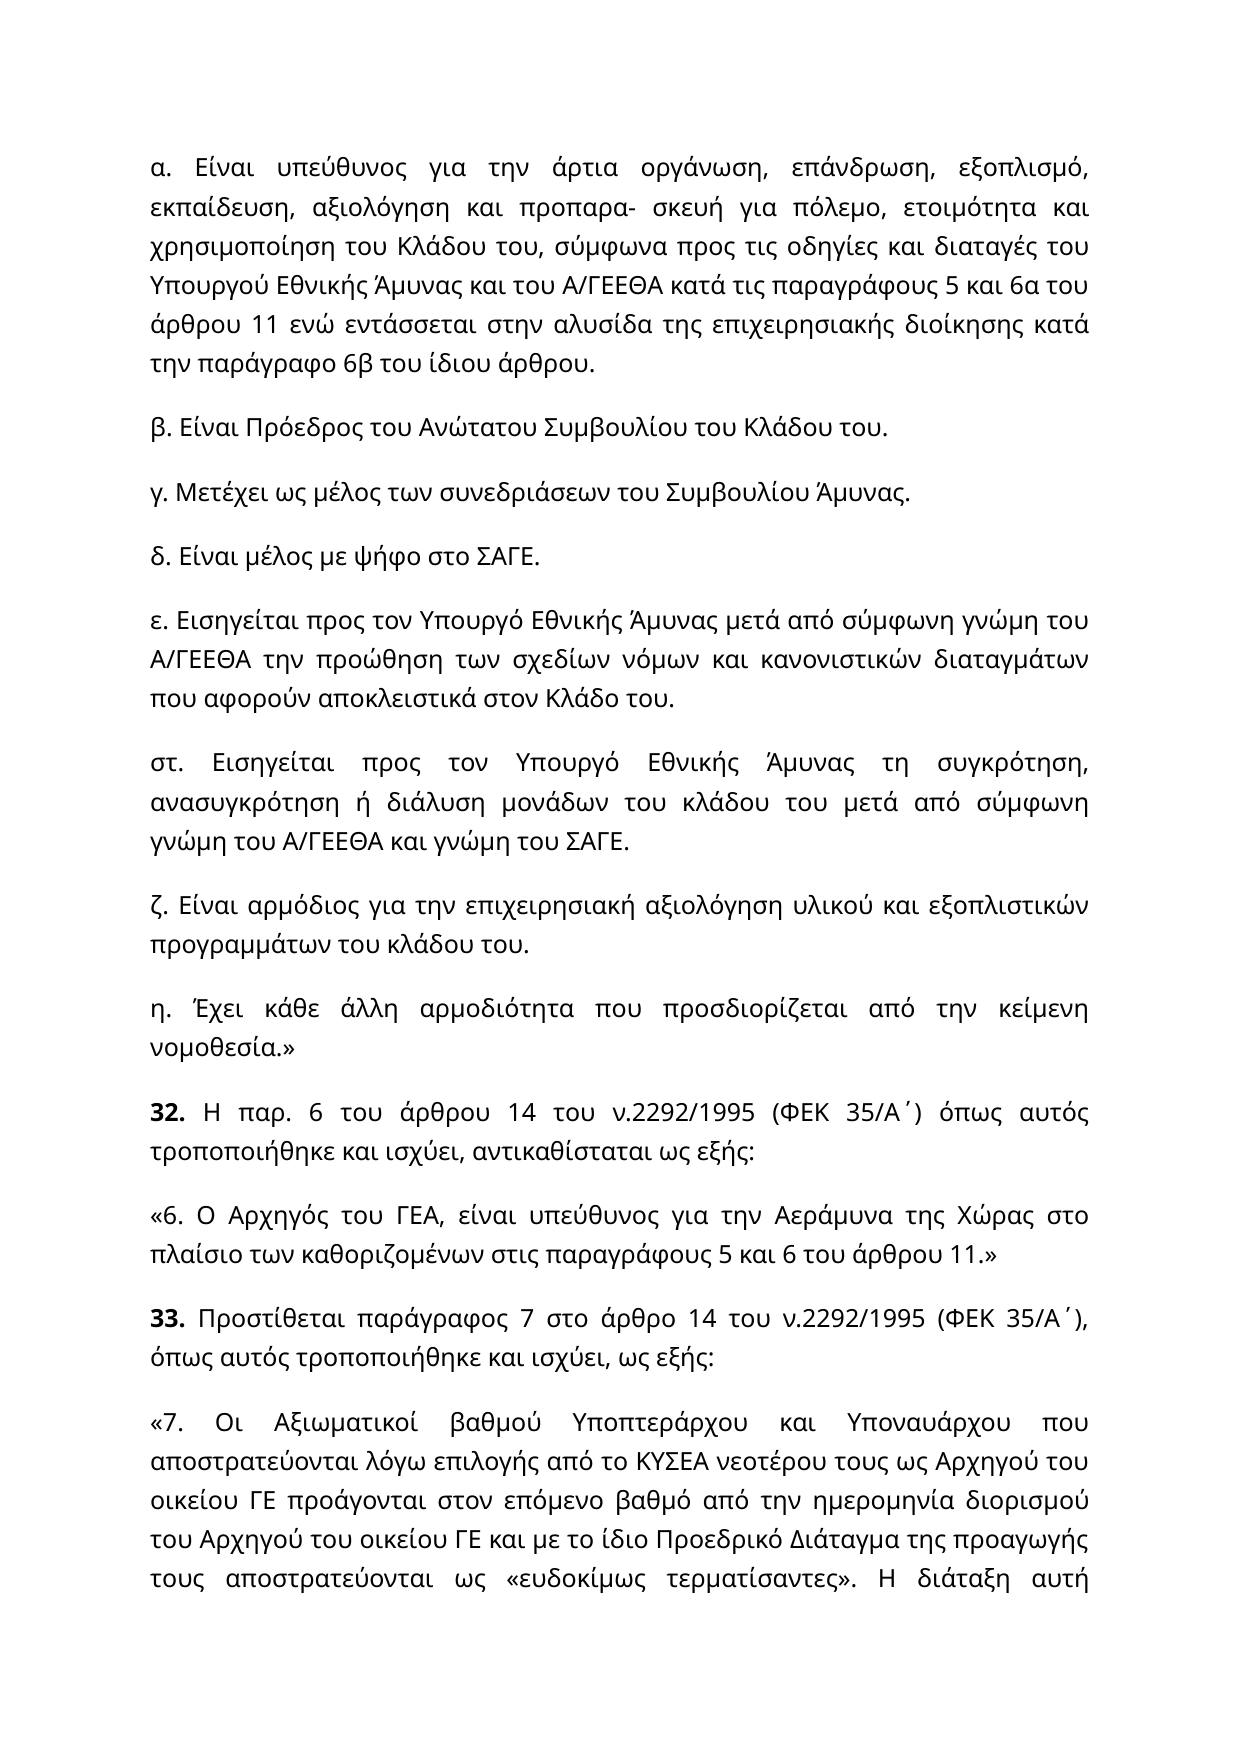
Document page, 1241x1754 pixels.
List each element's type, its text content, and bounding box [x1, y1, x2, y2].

text γ. Μετέχει ως μέλος των συνεδριάσεων του Συμβουλίου Άμυνας. [150, 474, 1090, 508]
text ζ. Είναι αρμόδιος για την επιχειρησιακή αξιολόγηση υλικού και εξοπλιστικών προγραμμάτων του κλάδου του. [150, 887, 1090, 961]
text η. Έχει κάθε άλλη αρμοδιότητα που προσδιορίζεται από την κείμενη νομοθεσία.» [150, 991, 1090, 1064]
text 33. Προστίθεται παράγραφος 7 στο άρθρο 14 του ν.2292/1995 (ΦΕΚ 35/Α΄), όπως αυτός τροποποιήθηκε και ισχύει, ως εξής: [150, 1301, 1090, 1374]
text στ. Εισηγείται προς τον Υπουργό Εθνικής Άμυνας τη συγκρότηση, ανασυγκρότηση ή διάλυση μονάδων του κλάδου του μετά από σύμφωνη γνώμη του Α/ΓΕΕΘΑ και γνώμη του ΣΑΓΕ. [150, 745, 1090, 857]
text «6. Ο Αρχηγός του ΓΕΑ, είναι υπεύθυνος για την Αεράμυνα της Χώρας στο πλαίσιο των καθοριζομένων στις παραγράφους 5 και 6 του άρθρου 11.» [150, 1197, 1090, 1271]
text «7. Οι Αξιωματικοί βαθμού Υποπτεράρχου και Υποναυάρχου που αποστρατεύονται λόγω επιλογής από το ΚΥΣΕΑ νεοτέρου τους ως Αρχηγού του οικείου ΓΕ προάγονται στον επόμενο βαθμό από την ημερομηνία διορισμού του Αρχηγού του οικείου ΓΕ και με το ίδιο Προεδρικό Διάταγμα της προαγωγής τους αποστρατεύονται ως «ευδοκίμως τερματίσαντες». Η διάταξη αυτή [150, 1404, 1090, 1595]
text ε. Εισηγείται προς τον Υπουργό Εθνικής Άμυνας μετά από σύμφωνη γνώμη του Α/ΓΕΕΘΑ την προώθηση των σχεδίων νόμων και κανονιστικών διαταγμάτων που αφορούν αποκλειστικά στον Κλάδο του. [150, 602, 1090, 715]
text 32. Η παρ. 6 του άρθρου 14 του ν.2292/1995 (ΦΕΚ 35/Α΄) όπως αυτός τροποποιήθηκε και ισχύει, αντικαθίσταται ως εξής: [150, 1094, 1090, 1167]
text δ. Είναι μέλος με ψήφο στο ΣΑΓΕ. [150, 538, 1090, 572]
text β. Είναι Πρόεδρος του Ανώτατου Συμβουλίου του Κλάδου του. [150, 410, 1090, 444]
text α. Είναι υπεύθυνος για την άρτια οργάνωση, επάνδρωση, εξοπλισμό, εκπαίδευση, αξιολόγηση και προπαρα- σκευή για πόλεμο, ετοιμότητα και χρησιμοποίηση του Κλάδου του, σύμφωνα προς τις οδηγίες και διαταγές του Υπουργού Εθνικής Άμυνας και του Α/ΓΕΕΘΑ κατά τις παραγράφους 5 και 6α του άρθρου 11 ενώ εντάσσεται στην αλυσίδα της επιχειρησιακής διοίκησης κατά την παράγραφο 6β του ίδιου άρθρου. [150, 150, 1090, 380]
